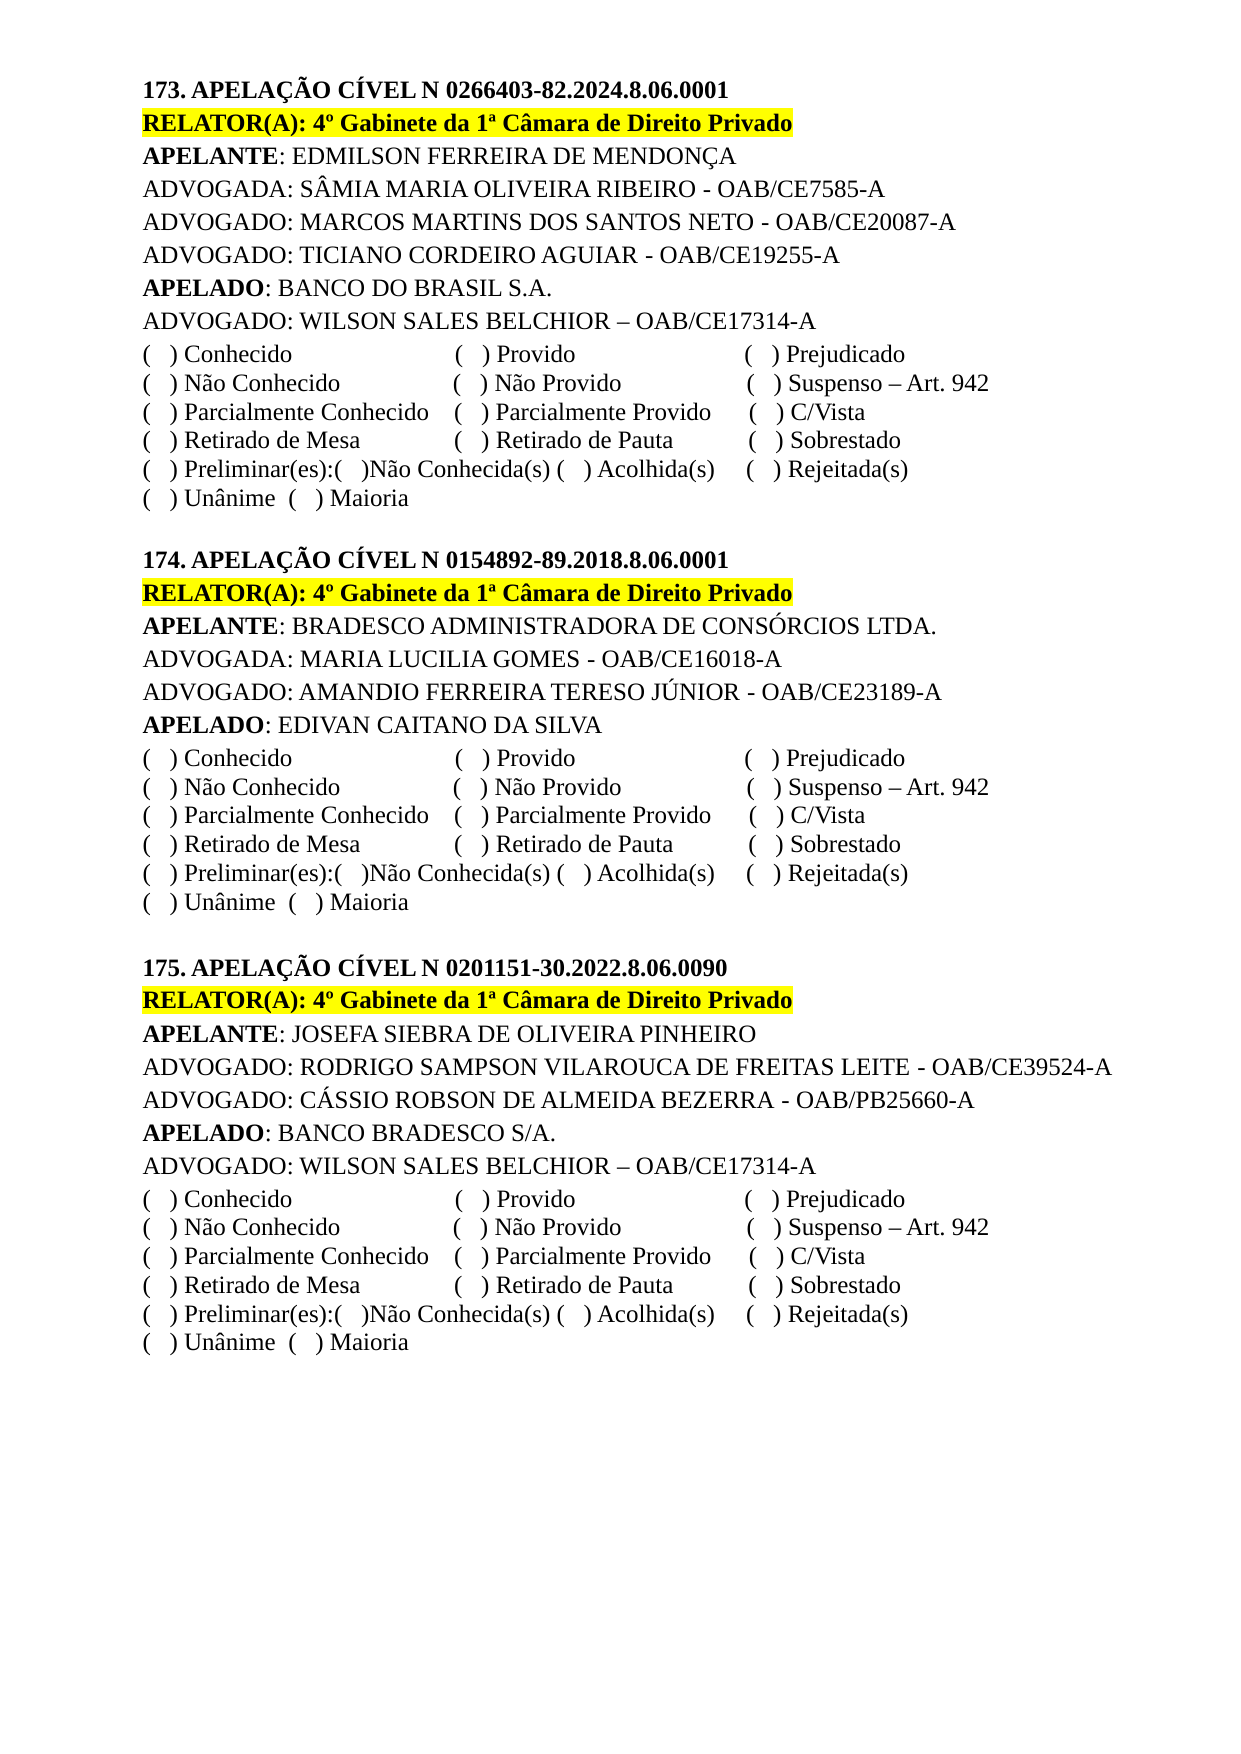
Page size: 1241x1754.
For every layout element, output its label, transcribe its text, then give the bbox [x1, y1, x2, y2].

text ( ) Unânime ( ) Maioria 175. APELAÇÃO CÍVEL N 0201151-30.2022.8.06.0090 RELATOR(A): 4º Gabinete da 1ª Câmara de Direito Privado APELANTE: JOSEFA SIEBRA DE OLIVEIRA PINHEIRO ADVOGADO: RODRIGO SAMPSON VILAROUCA DE FREITAS LEITE - OAB/CE39524-A ADVOGADO: CÁSSIO ROBSON DE ALMEIDA BEZERRA - OAB/PB25660-A APELADO: BANCO BRADESCO S/A. ADVOGADO: WILSON SALES BELCHIOR – OAB/CE17314-A [142, 887, 1141, 1179]
text ( ) Preliminar(es):( )Não Conhecida(s) ( ) Acolhida(s) ( ) Rejeitada(s) [142, 1299, 1158, 1327]
text ( ) Conhecido ( ) Provido ( ) Prejudicado [142, 339, 1141, 368]
text ( ) Parcialmente Conhecido ( ) Parcialmente Provido ( ) C/Vista [142, 800, 1158, 829]
text ( ) Não Conhecido ( ) Não Provido ( ) Suspenso – Art. 942 [142, 368, 1158, 397]
text ( ) Parcialmente Conhecido ( ) Parcialmente Provido ( ) C/Vista [142, 1241, 1158, 1270]
text 174. APELAÇÃO CÍVEL N 0154892-89.2018.8.06.0001 RELATOR(A): 4º Gabinete da 1ª Câmara de Direito Privado APELANTE: BRADESCO ADMINISTRADORA DE CONSÓRCIOS LTDA. ADVOGADA: MARIA LUCILIA GOMES - OAB/CE16018-A ADVOGADO: AMANDIO FERREIRA TERESO JÚNIOR - OAB/CE23189-A APELADO: EDIVAN CAITANO DA SILVA [142, 512, 1141, 738]
text ( ) Retirado de Mesa ( ) Retirado de Pauta ( ) Sobrestado [142, 425, 1158, 454]
text ( ) Parcialmente Conhecido ( ) Parcialmente Provido ( ) C/Vista [142, 397, 1158, 425]
text ( ) Não Conhecido ( ) Não Provido ( ) Suspenso – Art. 942 [142, 1212, 1158, 1241]
text ( ) Preliminar(es):( )Não Conhecida(s) ( ) Acolhida(s) ( ) Rejeitada(s) [142, 454, 1158, 483]
text ( ) Unânime ( ) Maioria [142, 1327, 1141, 1422]
text ( ) Preliminar(es):( )Não Conhecida(s) ( ) Acolhida(s) ( ) Rejeitada(s) [142, 858, 1158, 887]
text 173. APELAÇÃO CÍVEL N 0266403-82.2024.8.06.0001 RELATOR(A): 4º Gabinete da 1ª Câmara de Direito Privado APELANTE: EDMILSON FERREIRA DE MENDONÇA ADVOGADA: SÂMIA MARIA OLIVEIRA RIBEIRO - OAB/CE7585-A ADVOGADO: MARCOS MARTINS DOS SANTOS NETO - OAB/CE20087-A ADVOGADO: TICIANO CORDEIRO AGUIAR - OAB/CE19255-A APELADO: BANCO DO BRASIL S.A. ADVOGADO: WILSON SALES BELCHIOR – OAB/CE17314-A [142, 75, 1141, 335]
text ( ) Retirado de Mesa ( ) Retirado de Pauta ( ) Sobrestado [142, 829, 1158, 858]
text ( ) Conhecido ( ) Provido ( ) Prejudicado [142, 1184, 1141, 1212]
text ( ) Conhecido ( ) Provido ( ) Prejudicado [142, 743, 1141, 772]
text ( ) Unânime ( ) Maioria [142, 483, 1158, 512]
text ( ) Não Conhecido ( ) Não Provido ( ) Suspenso – Art. 942 [142, 772, 1158, 800]
text ( ) Retirado de Mesa ( ) Retirado de Pauta ( ) Sobrestado [142, 1270, 1158, 1299]
